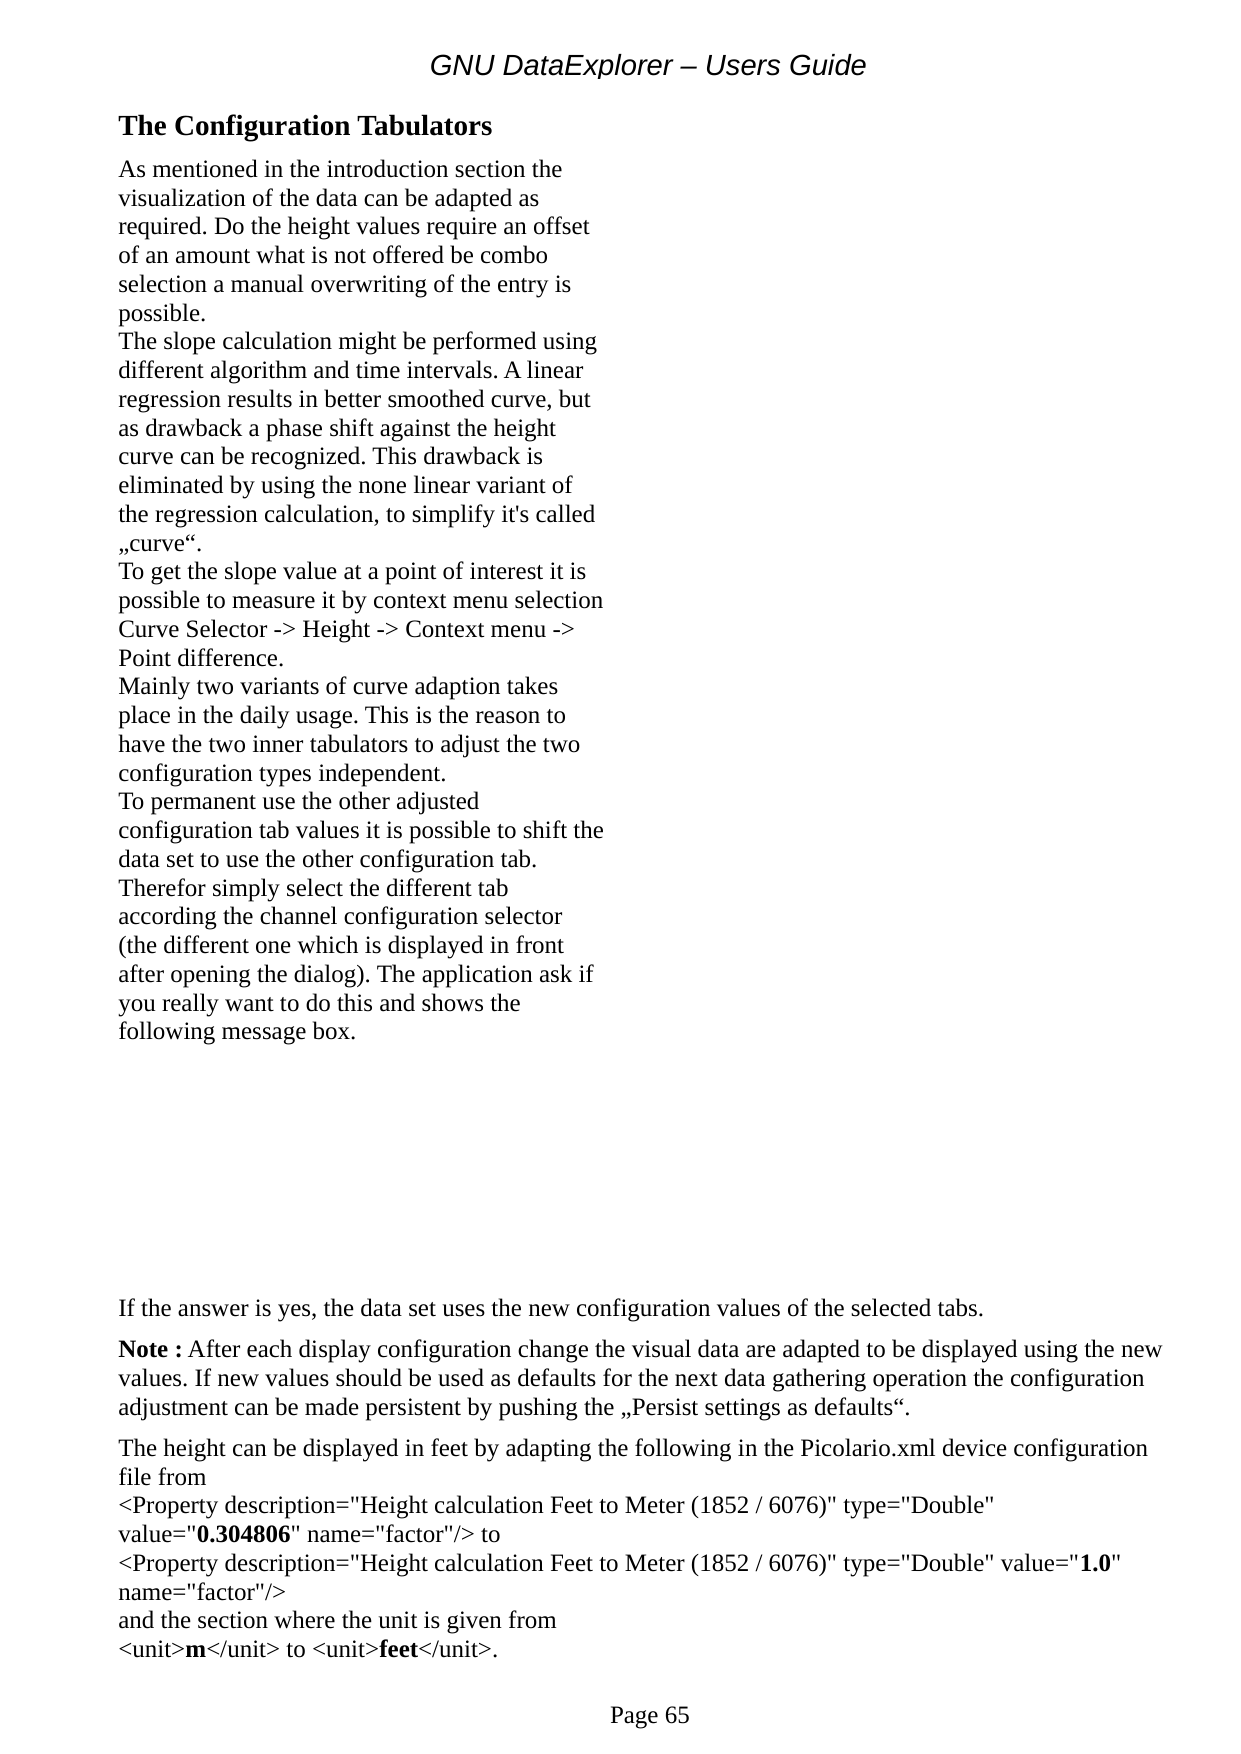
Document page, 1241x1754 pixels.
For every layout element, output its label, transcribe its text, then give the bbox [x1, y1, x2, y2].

text If the answer is yes, the data set uses the new configuration values of the selected tabs. [118, 1293, 1181, 1322]
text Note : After each display configuration change the visual data are adapted to be displayed using the new values. If new values should be used as defaults for the next data gathering operation the configuration adjustment can be made persistent by pushing the „Persist settings as defaults“. [118, 1334, 1181, 1420]
subtitle The Configuration Tabulators [118, 108, 1181, 141]
text As mentioned in the introduction section the visualization of the data can be adapted as required. Do the height values require an offset of an amount what is not offered be combo selection a manual overwriting of the entry is possible. The slope calculation might be performed using different algorithm and time intervals. A linear regression results in better smoothed curve, but as drawback a phase shift against the height curve can be recognized. This drawback is eliminated by using the none linear variant of the regression calculation, to simplify it's called „curve“. To get the slope value at a point of interest it is possible to measure it by context menu selection Curve Selector -> Height -> Context menu -> Point difference. Mainly two variants of curve adaption takes place in the daily usage. This is the reason to have the two inner tabulators to adjust the two configuration types independent. To permanent use the other adjusted configuration tab values it is possible to shift the data set to use the other configuration tab. Therefor simply select the different tab according the channel configuration selector (the different one which is displayed in front after opening the dialog). The application ask if you really want to do this and shows the following message box. [118, 154, 1181, 1045]
text The height can be displayed in feet by adapting the following in the Picolario.xml device configuration file from <Property description="Height calculation Feet to Meter (1852 / 6076)" type="Double" value="0.304806" name="factor"/> to <Property description="Height calculation Feet to Meter (1852 / 6076)" type="Double" value="1.0" name="factor"/> and the section where the unit is given from <unit>m</unit> to <unit>feet</unit>. [118, 1433, 1181, 1663]
